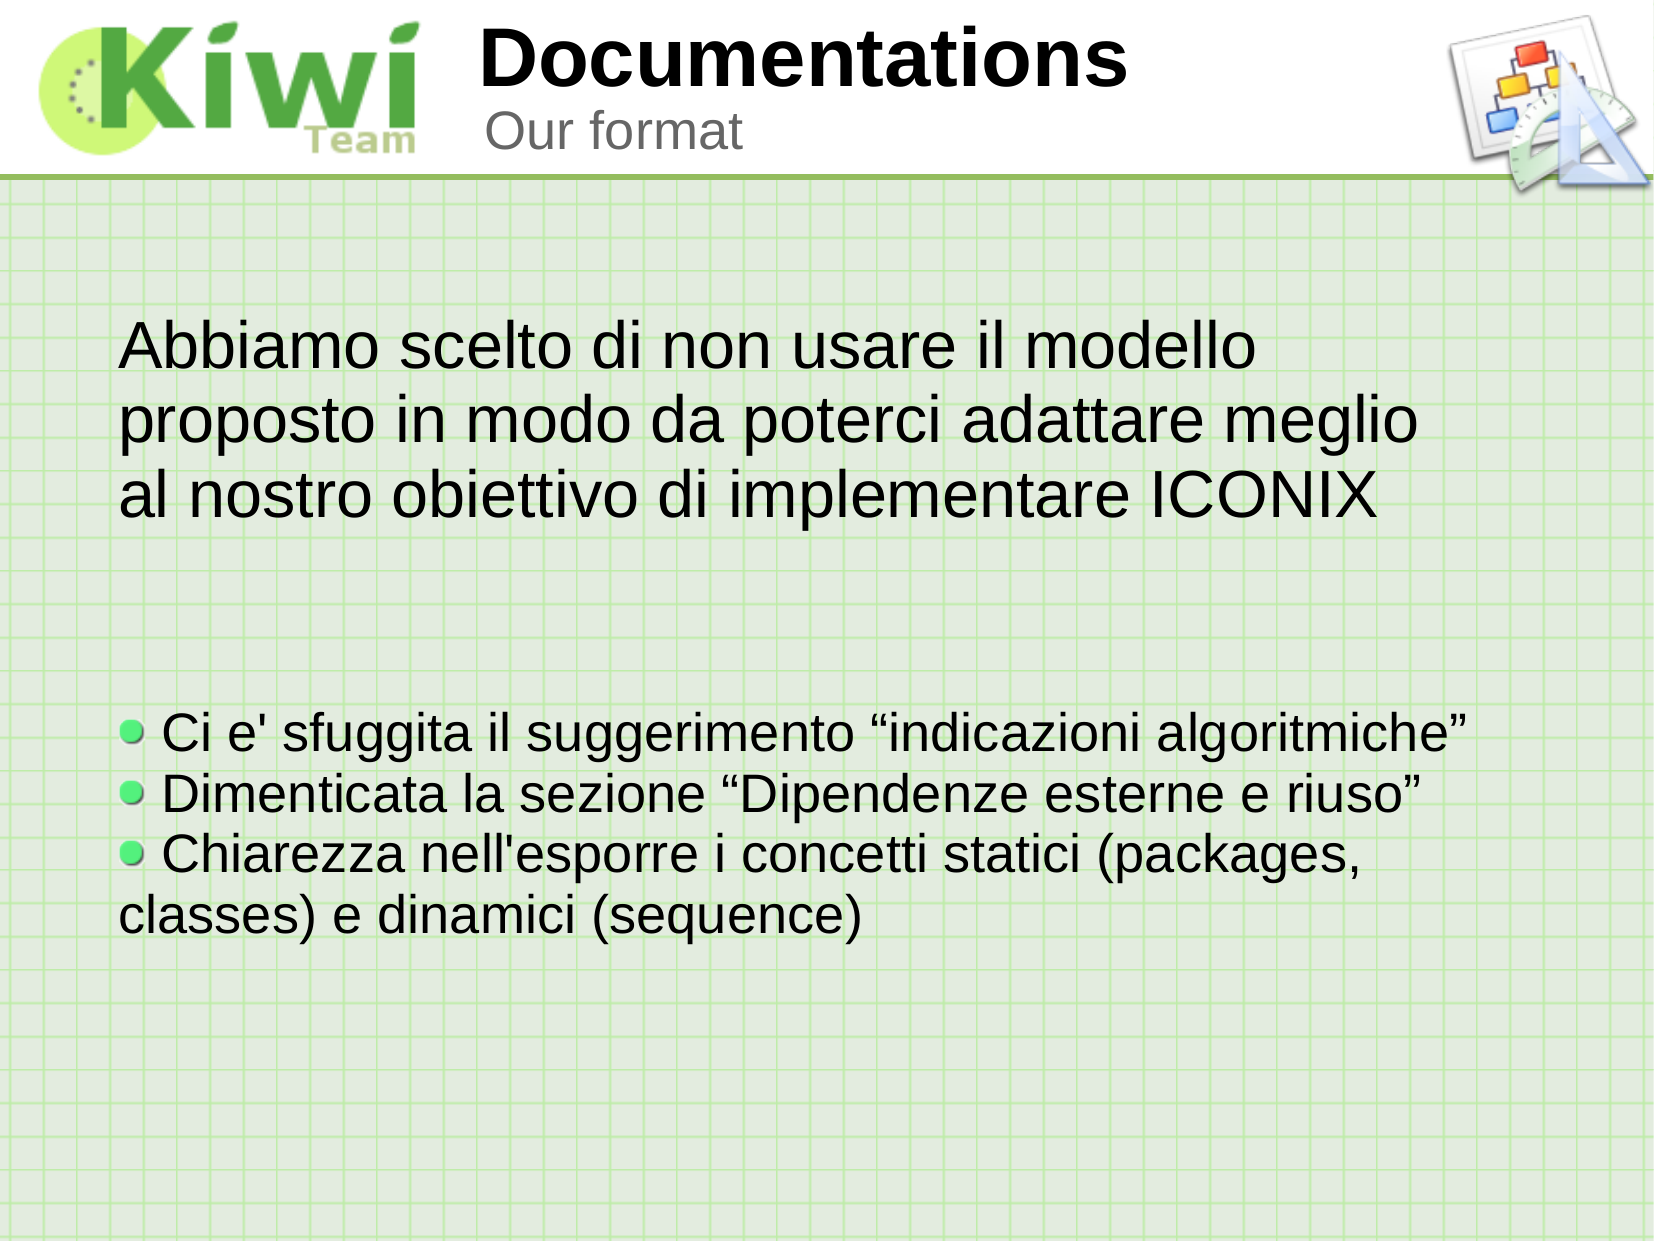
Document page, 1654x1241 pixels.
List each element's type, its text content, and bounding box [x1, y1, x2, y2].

title Documentations [478, 8, 1211, 107]
text_box Ci e' sfuggita il suggerimento “indicazioni algoritmiche” Dimenticata la sezione “Dipendenze esterne e riuso” Chiarezza nell'esporre i concetti statici (packages, classes) e dinamici (sequence) [118, 541, 1536, 1093]
subtitle Abbiamo scelto di non usare il modello proposto in modo da poterci adattare meglio al nostro obiettivo di implementare ICONIX [118, 307, 1477, 532]
title Our format [484, 88, 1312, 173]
picture [29, 7, 438, 166]
text_box [0, 0, 1446, 174]
picture [0, 0, 1654, 1241]
